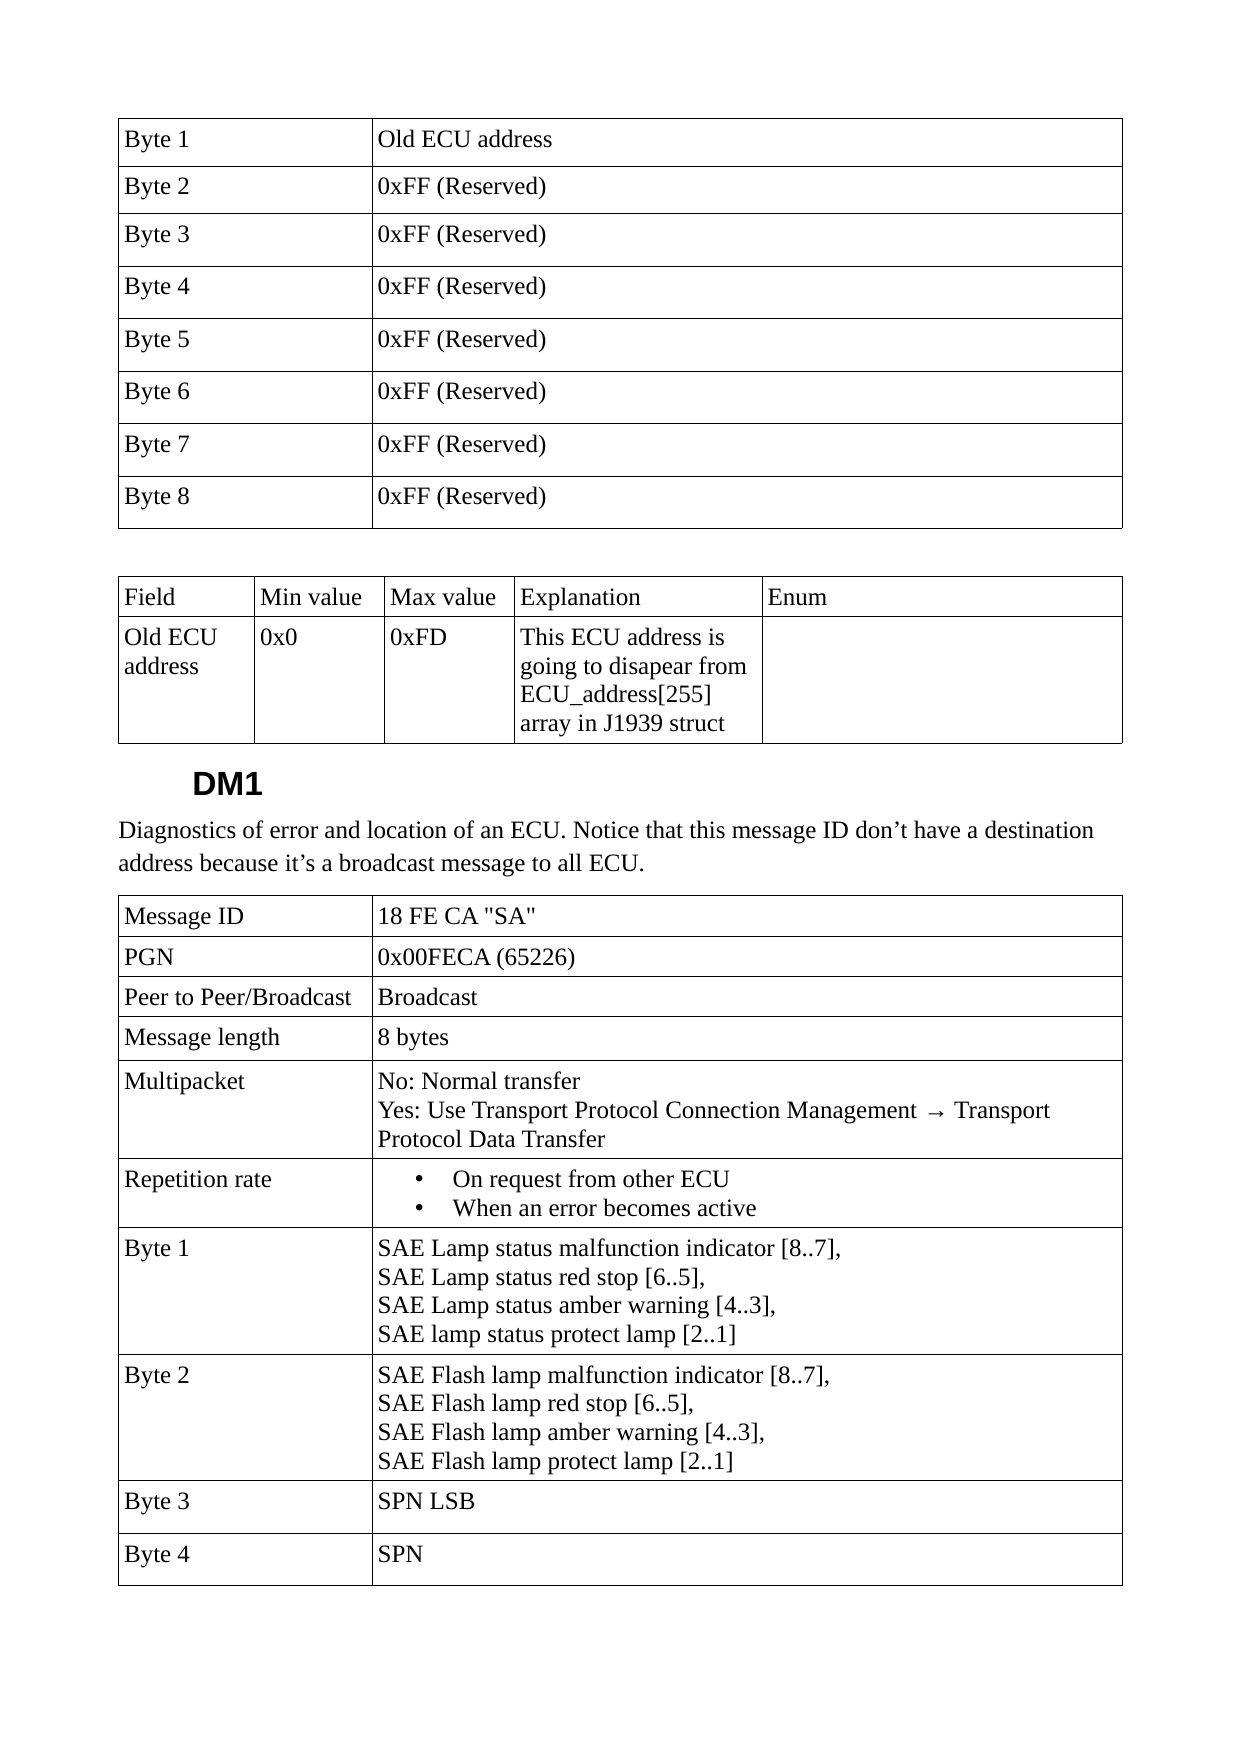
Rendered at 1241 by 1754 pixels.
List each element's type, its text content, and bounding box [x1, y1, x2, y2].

table_cell Old ECU address [373, 119, 1122, 166]
table_cell Old ECU address [119, 617, 254, 743]
table_cell 0xFF (Reserved) [373, 267, 1122, 318]
table_header Enum [763, 577, 1122, 616]
table_cell Byte 5 [119, 319, 372, 371]
table_header Field [119, 577, 254, 616]
table_cell 0xFF (Reserved) [373, 167, 1122, 213]
table_cell 0xFF (Reserved) [373, 319, 1122, 371]
table_cell Byte 3 [119, 1481, 372, 1533]
text Diagnostics of error and location of an ECU. Notice that this message ID don’t have a destination address because it’s a broadcast message to all ECU. [118, 815, 1122, 877]
table_header 18 FE CA "SA" [373, 896, 1122, 936]
table_cell PGN [119, 937, 372, 976]
table_cell Byte 2 [119, 167, 372, 213]
table_cell SPN [373, 1534, 1122, 1585]
table_cell Byte 6 [119, 372, 372, 423]
table_cell 0x0 [255, 617, 384, 743]
table_cell Multipacket [119, 1061, 372, 1158]
table_cell Byte 7 [119, 424, 372, 476]
table_cell On request from other ECU When an error becomes active [373, 1159, 1122, 1227]
table_cell [763, 617, 1122, 743]
table_cell Byte 1 [119, 1228, 372, 1354]
table_cell SAE Lamp status malfunction indicator [8..7], SAE Lamp status red stop [6..5], SAE Lamp status amber warning [4..3], SAE lamp status protect lamp [2..1] [373, 1228, 1122, 1354]
table_cell Broadcast [373, 977, 1122, 1016]
table_header Message ID [119, 896, 372, 936]
table_cell 8 bytes [373, 1017, 1122, 1060]
table_cell Repetition rate [119, 1159, 372, 1227]
table_cell 0xFF (Reserved) [373, 477, 1122, 528]
table_cell Byte 3 [119, 214, 372, 266]
table_cell 0xFD [385, 617, 514, 743]
table_cell Byte 1 [119, 119, 372, 166]
table_cell Byte 4 [119, 267, 372, 318]
subtitle DM1 [118, 764, 1122, 802]
table_cell No: Normal transfer Yes: Use Transport Protocol Connection Management → Transport Protocol Data Transfer [373, 1061, 1122, 1158]
table_cell 0xFF (Reserved) [373, 372, 1122, 423]
table_cell 0xFF (Reserved) [373, 424, 1122, 476]
table_cell SPN LSB [373, 1481, 1122, 1533]
table_header Explanation [515, 577, 762, 616]
table_cell Message length [119, 1017, 372, 1060]
table_header Max value [385, 577, 514, 616]
table_cell Byte 8 [119, 477, 372, 528]
table_cell Peer to Peer/Broadcast [119, 977, 372, 1016]
table_cell 0xFF (Reserved) [373, 214, 1122, 266]
table_cell Byte 2 [119, 1355, 372, 1480]
table_cell Byte 4 [119, 1534, 372, 1585]
table_cell SAE Flash lamp malfunction indicator [8..7], SAE Flash lamp red stop [6..5], SAE Flash lamp amber warning [4..3], SAE Flash lamp protect lamp [2..1] [373, 1355, 1122, 1480]
table_header Min value [255, 577, 384, 616]
table_cell This ECU address is going to disapear from ECU_address[255] array in J1939 struct [515, 617, 762, 743]
table_cell 0x00FECA (65226) [373, 937, 1122, 976]
